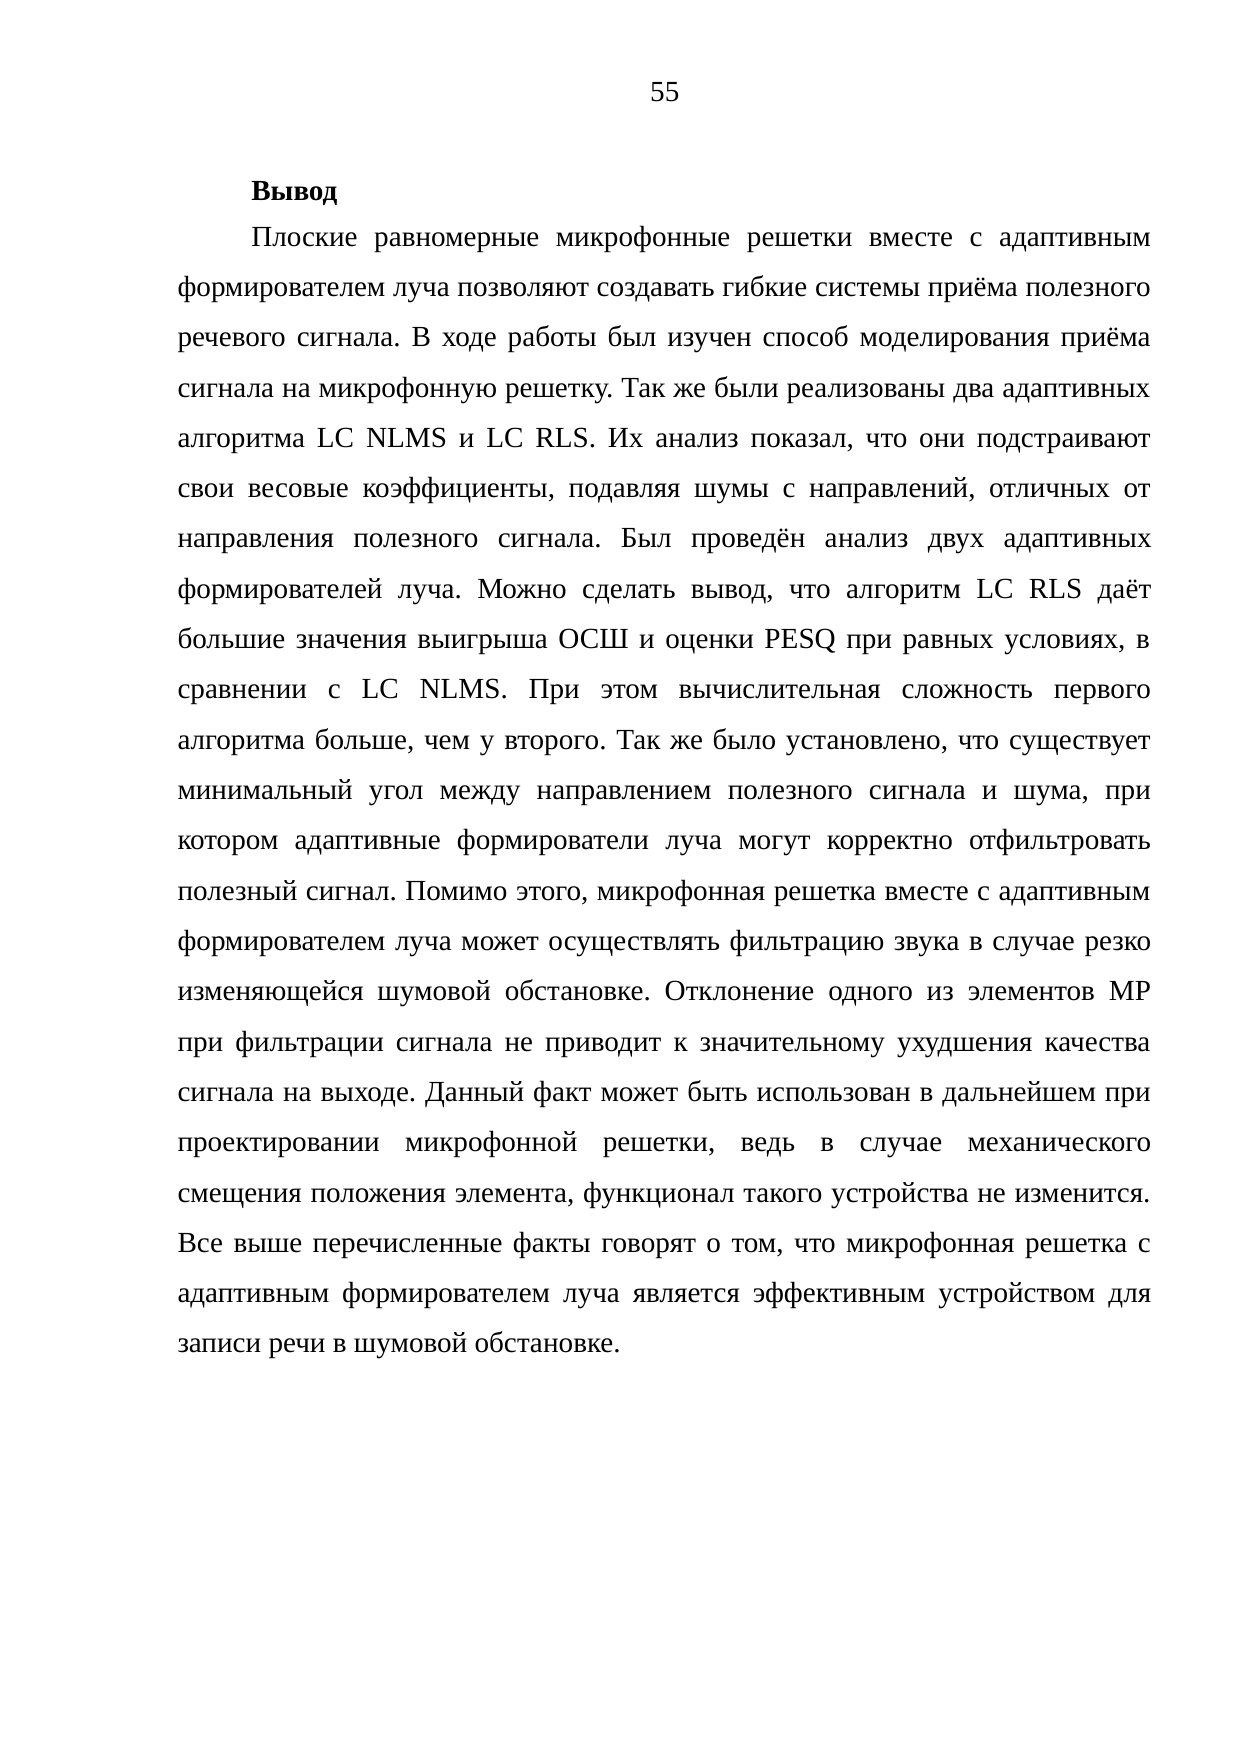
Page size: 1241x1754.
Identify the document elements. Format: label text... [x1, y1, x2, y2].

text Плоские равномерные микрофонные решетки вместе с адаптивным формирователем луча позволяют создавать гибкие системы приёма полезного речевого сигнала. В ходе работы был изучен способ моделирования приёма сигнала на микрофонную решетку. Так же были реализованы два адаптивных алгоритма LC NLMS и LC RLS. Их анализ показал, что они подстраивают свои весовые коэффициенты, подавляя шумы с направлений, отличных от направления полезного сигнала. Был проведён анализ двух адаптивных формирователей луча. Можно сделать вывод, что алгоритм LC RLS даёт большие значения выигрыша ОСШ и оценки PESQ при равных условиях, в сравнении с LC NLMS. При этом вычислительная сложность первого алгоритма больше, чем у второго. Так же было установлено, что существует минимальный угол между направлением полезного сигнала и шума, при котором адаптивные формирователи луча могут корректно отфильтровать полезный сигнал. Помимо этого, микрофонная решетка вместе с адаптивным формирователем луча может осуществлять фильтрацию звука в случае резко изменяющейся шумовой обстановке. Отклонение одного из элементов МР при фильтрации сигнала не приводит к значительному ухудшения качества сигнала на выходе. Данный факт может быть использован в дальнейшем при проектировании микрофонной решетки, ведь в случае механического смещения положения элемента, функционал такого устройства не изменится. Все выше перечисленные факты говорят о том, что микрофонная решетка с адаптивным формирователем луча является эффективным устройством для записи речи в шумовой обстановке. [177, 219, 1152, 1359]
subtitle Вывод [177, 173, 1152, 206]
